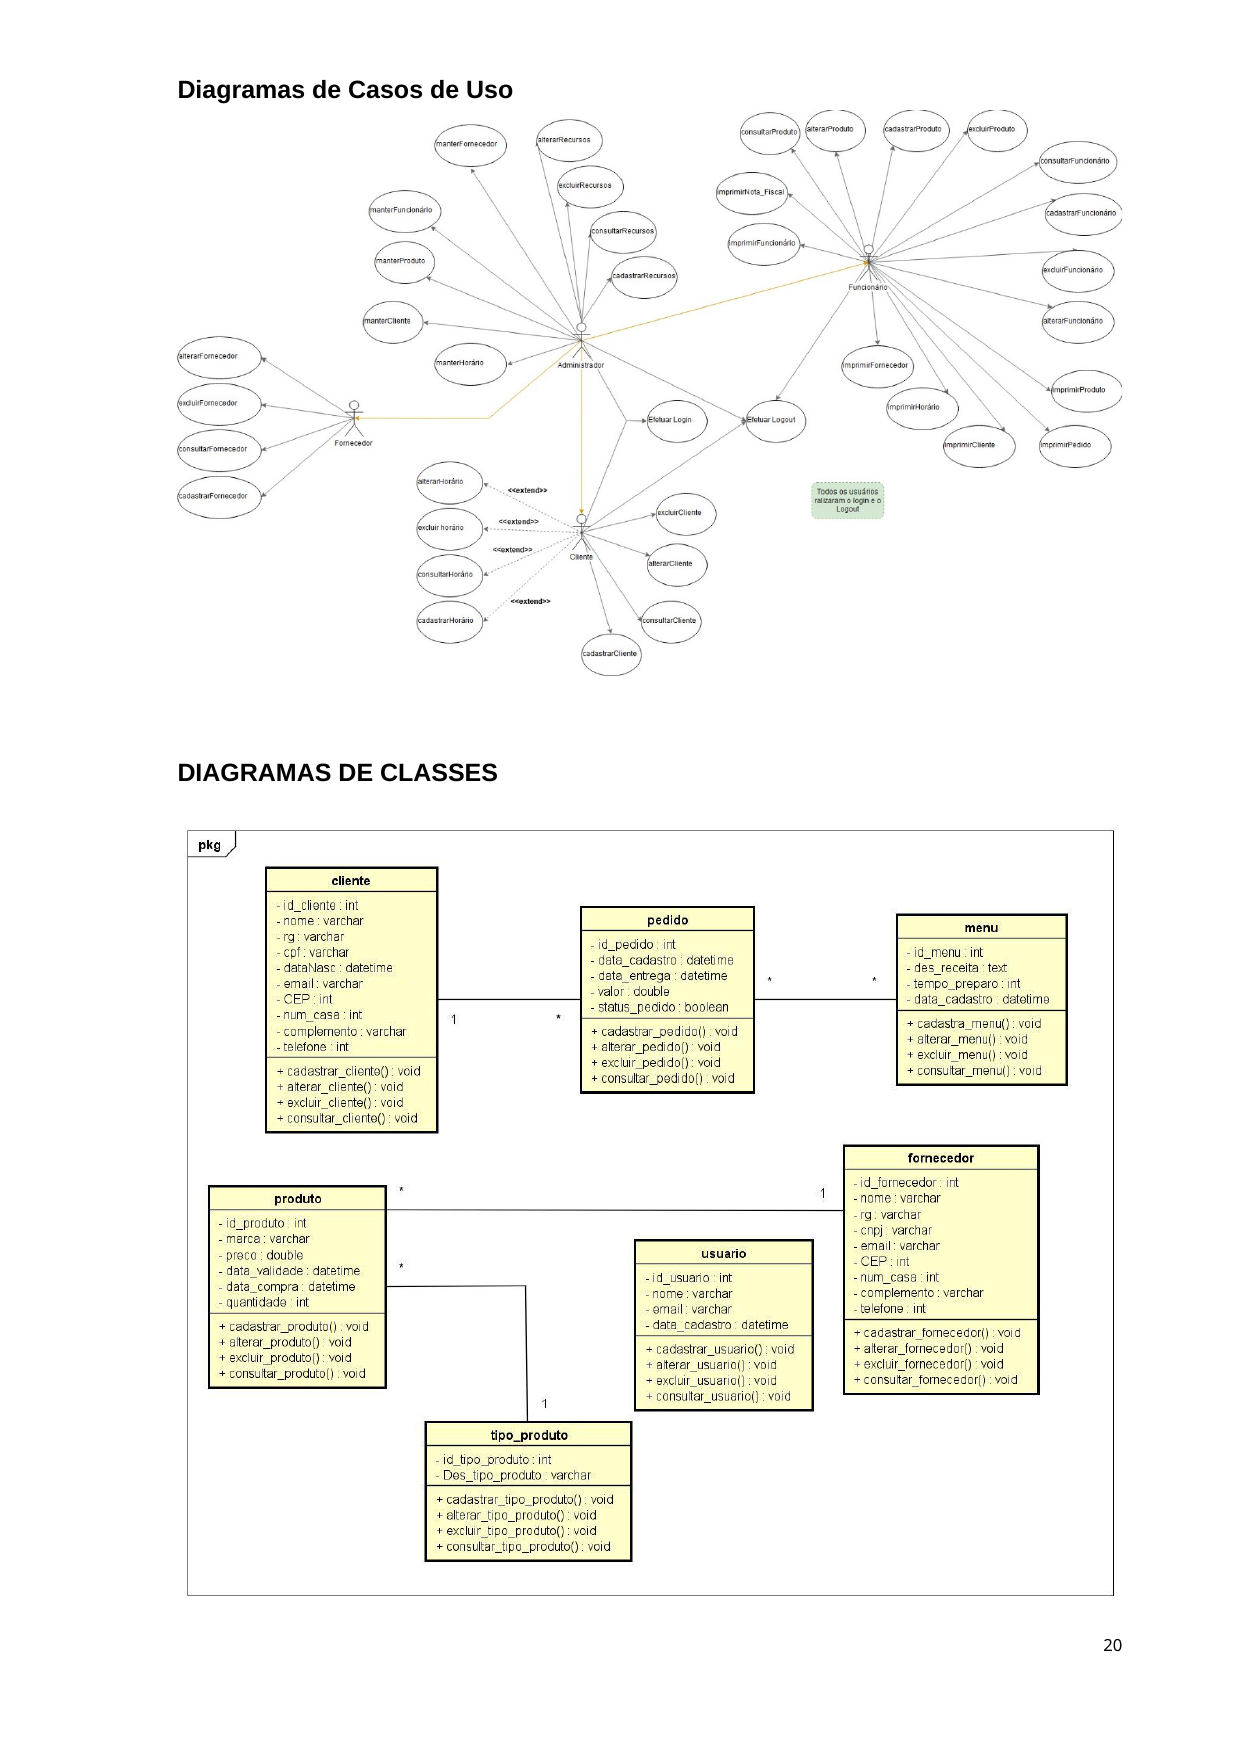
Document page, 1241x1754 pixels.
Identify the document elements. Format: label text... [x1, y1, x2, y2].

subtitle DIAGRAMAS DE CLASSES [177, 758, 1122, 786]
subtitle Diagramas de Casos de Uso [177, 75, 1122, 104]
